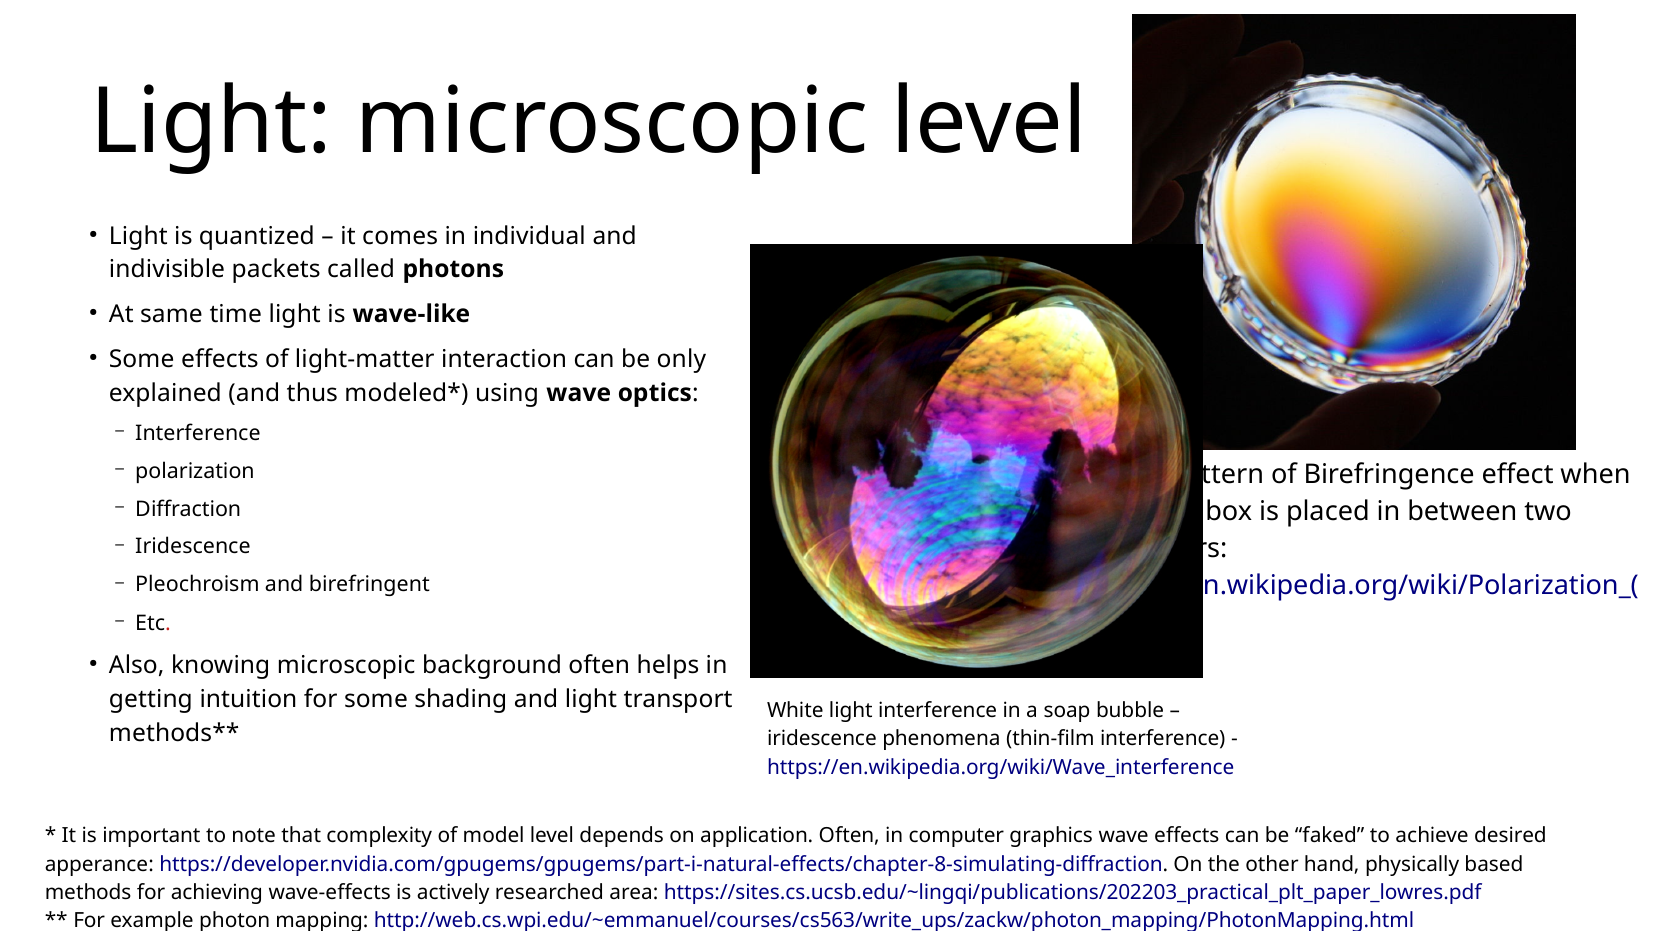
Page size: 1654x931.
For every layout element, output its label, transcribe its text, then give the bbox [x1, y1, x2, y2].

title Light: microscopic level [90, 39, 1132, 196]
picture [750, 14, 1576, 678]
list Light is quantized – it comes in individual and indivisible packets called photons At same time light is wave-like Some effects of light-matter interaction can be only explained (and thus modeled*) using wave optics: Interference polarization Diffraction Iridescence Pleochroism and birefringent Etc. Also, knowing microscopic background often helps in getting intuition for some shading and light transport methods** [82, 217, 736, 758]
text_box White light interference in a soap bubble – iridescence phenomena (thin-film interference) - https://en.wikipedia.org/wiki/Wave_interference [752, 687, 1263, 781]
text_box * It is important to note that complexity of model level depends on application. Often, in computer graphics wave effects can be “faked” to achieve desired apperance: https://developer.nvidia.com/gpugems/gpugems/part-i-natural-effects/chapter-8-simulating-diffraction. On the other hand, physically based methods for achieving wave-effects is actively researched area: https://sites.cs.ucsb.edu/~lingqi/publications/202203_practical_plt_paper_lowres.pdf ** For example photon mapping: http://web.cs.wpi.edu/~emmanuel/courses/cs563/write_ups/zackw/photon_mapping/PhotonMapping.html [30, 813, 1621, 931]
text_box Color pattern of Birefringence effect when a plastic box is placed in between two polarizers: https://en.wikipedia.org/wiki/Polarization_(waves) [1203, 447, 1654, 631]
